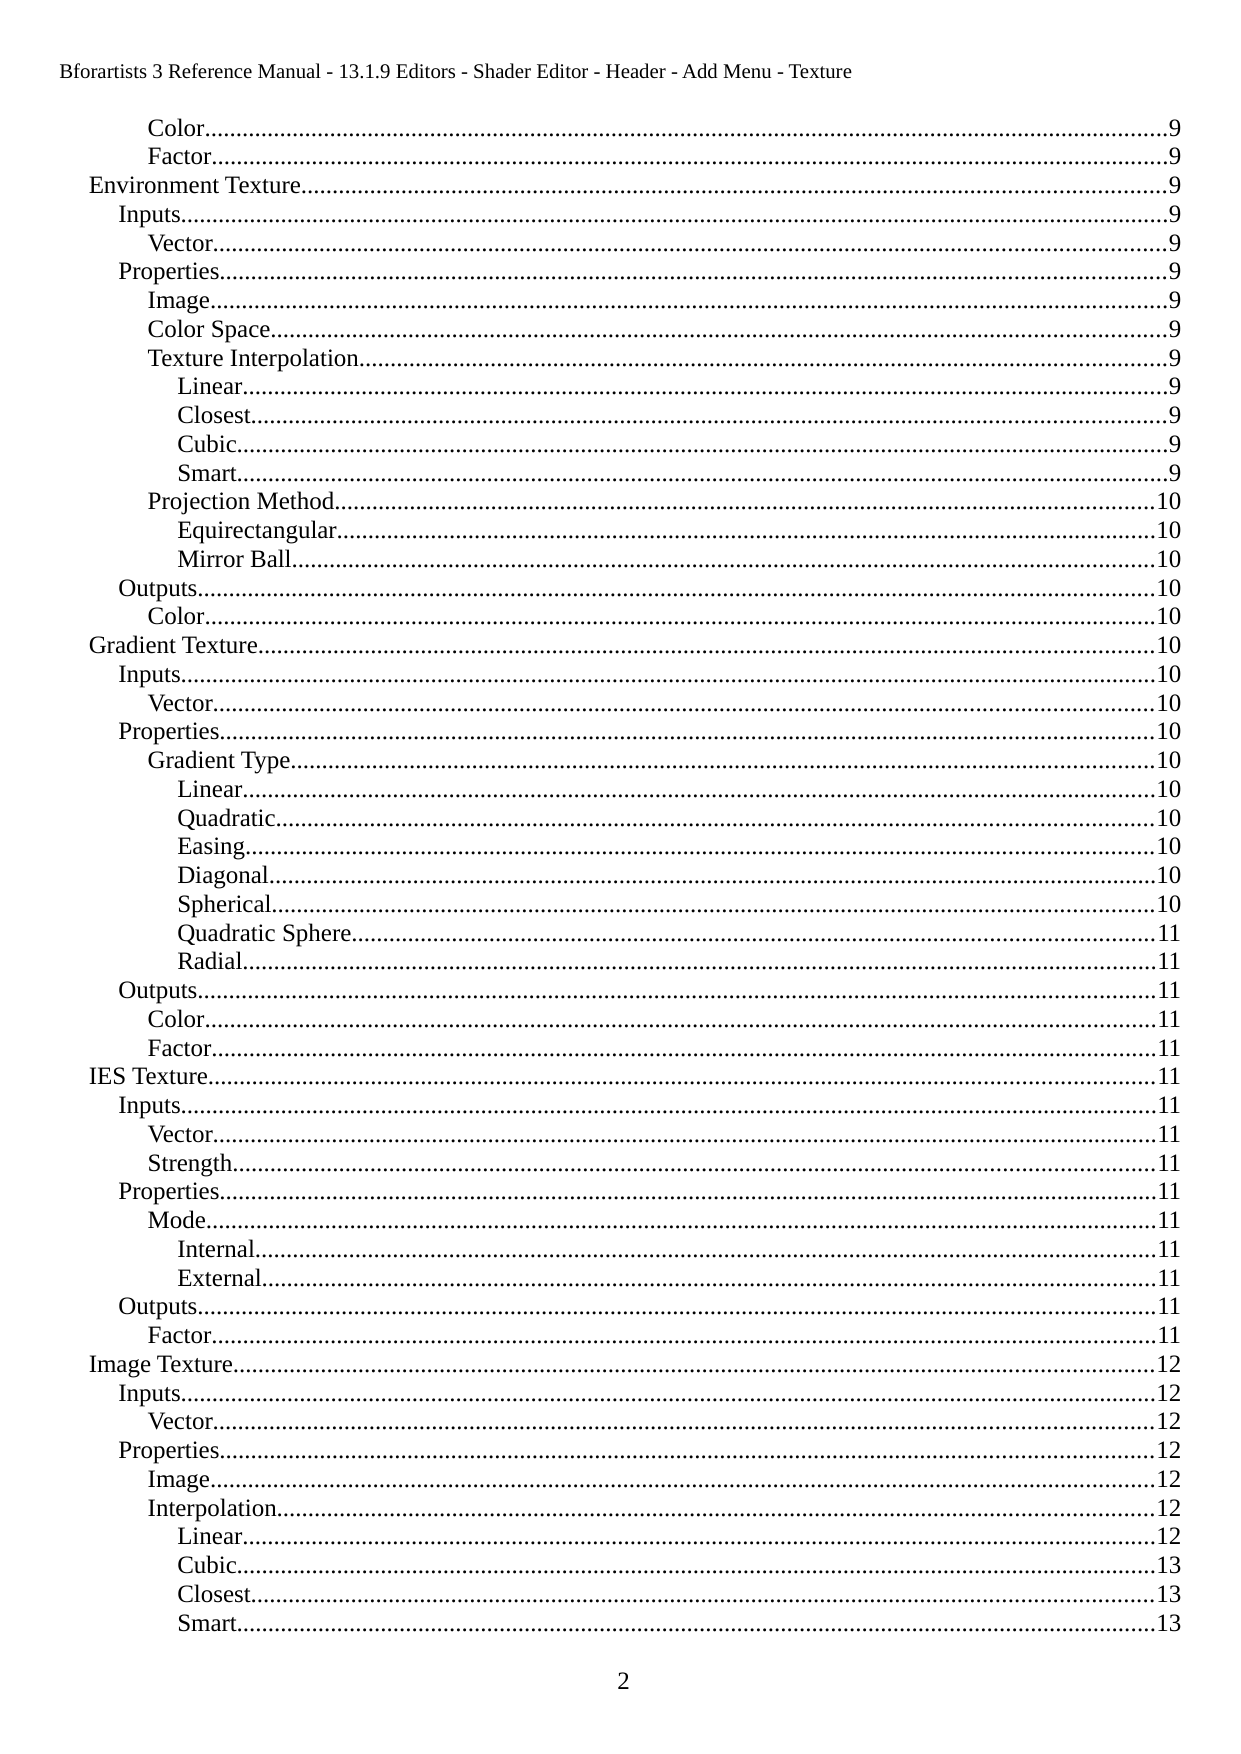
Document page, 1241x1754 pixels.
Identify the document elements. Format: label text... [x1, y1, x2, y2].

text Outputs 10 [118, 573, 1181, 601]
text Smart 13 [177, 1608, 1181, 1636]
text Inputs 10 [118, 659, 1181, 688]
text Environment Texture 9 [88, 170, 1181, 199]
text Equirectangular 10 [177, 515, 1181, 544]
text Interpolation 12 [147, 1493, 1181, 1521]
text IES Texture 11 [88, 1061, 1181, 1090]
text Diagonal 10 [177, 860, 1181, 889]
text Cubic 13 [177, 1550, 1181, 1579]
text Linear 12 [177, 1521, 1181, 1550]
text Image 12 [147, 1464, 1181, 1493]
text Color 11 [147, 1004, 1181, 1033]
text Strength 11 [147, 1148, 1181, 1176]
text Vector 9 [147, 228, 1181, 256]
text External 11 [177, 1263, 1181, 1291]
text Vector 10 [147, 688, 1181, 716]
text Outputs 11 [118, 975, 1181, 1004]
text Quadratic 10 [177, 803, 1181, 831]
text Vector 11 [147, 1119, 1181, 1148]
text Internal 11 [177, 1234, 1181, 1263]
text Smart 9 [177, 458, 1181, 486]
text Vector 12 [147, 1406, 1181, 1435]
text Quadratic Sphere 11 [177, 918, 1181, 946]
text Properties 12 [118, 1435, 1181, 1464]
text Factor 11 [147, 1033, 1181, 1061]
text Properties 9 [118, 256, 1181, 285]
text Image Texture 12 [88, 1349, 1181, 1378]
text Factor 11 [147, 1320, 1181, 1349]
text Easing 10 [177, 831, 1181, 860]
text Properties 10 [118, 716, 1181, 745]
text Inputs 12 [118, 1378, 1181, 1406]
text Gradient Texture 10 [88, 630, 1181, 659]
text Inputs 11 [118, 1090, 1181, 1119]
text Spherical 10 [177, 889, 1181, 918]
text Projection Method 10 [147, 486, 1181, 515]
text Color 10 [147, 601, 1181, 630]
text Properties 11 [118, 1176, 1181, 1205]
text Closest 9 [177, 400, 1181, 429]
text Mirror Ball 10 [177, 544, 1181, 573]
text Color Space 9 [147, 314, 1181, 343]
text Inputs 9 [118, 199, 1181, 228]
text Texture Interpolation 9 [147, 343, 1181, 371]
text Gradient Type 10 [147, 745, 1181, 774]
text Color 9 [147, 113, 1181, 141]
text Outputs 11 [118, 1291, 1181, 1320]
text Closest 13 [177, 1579, 1181, 1608]
text Image 9 [147, 285, 1181, 314]
text Linear 9 [177, 371, 1181, 400]
text Factor 9 [147, 141, 1181, 170]
text Cubic 9 [177, 429, 1181, 458]
text Radial 11 [177, 946, 1181, 975]
text Mode 11 [147, 1205, 1181, 1234]
text Linear 10 [177, 774, 1181, 803]
